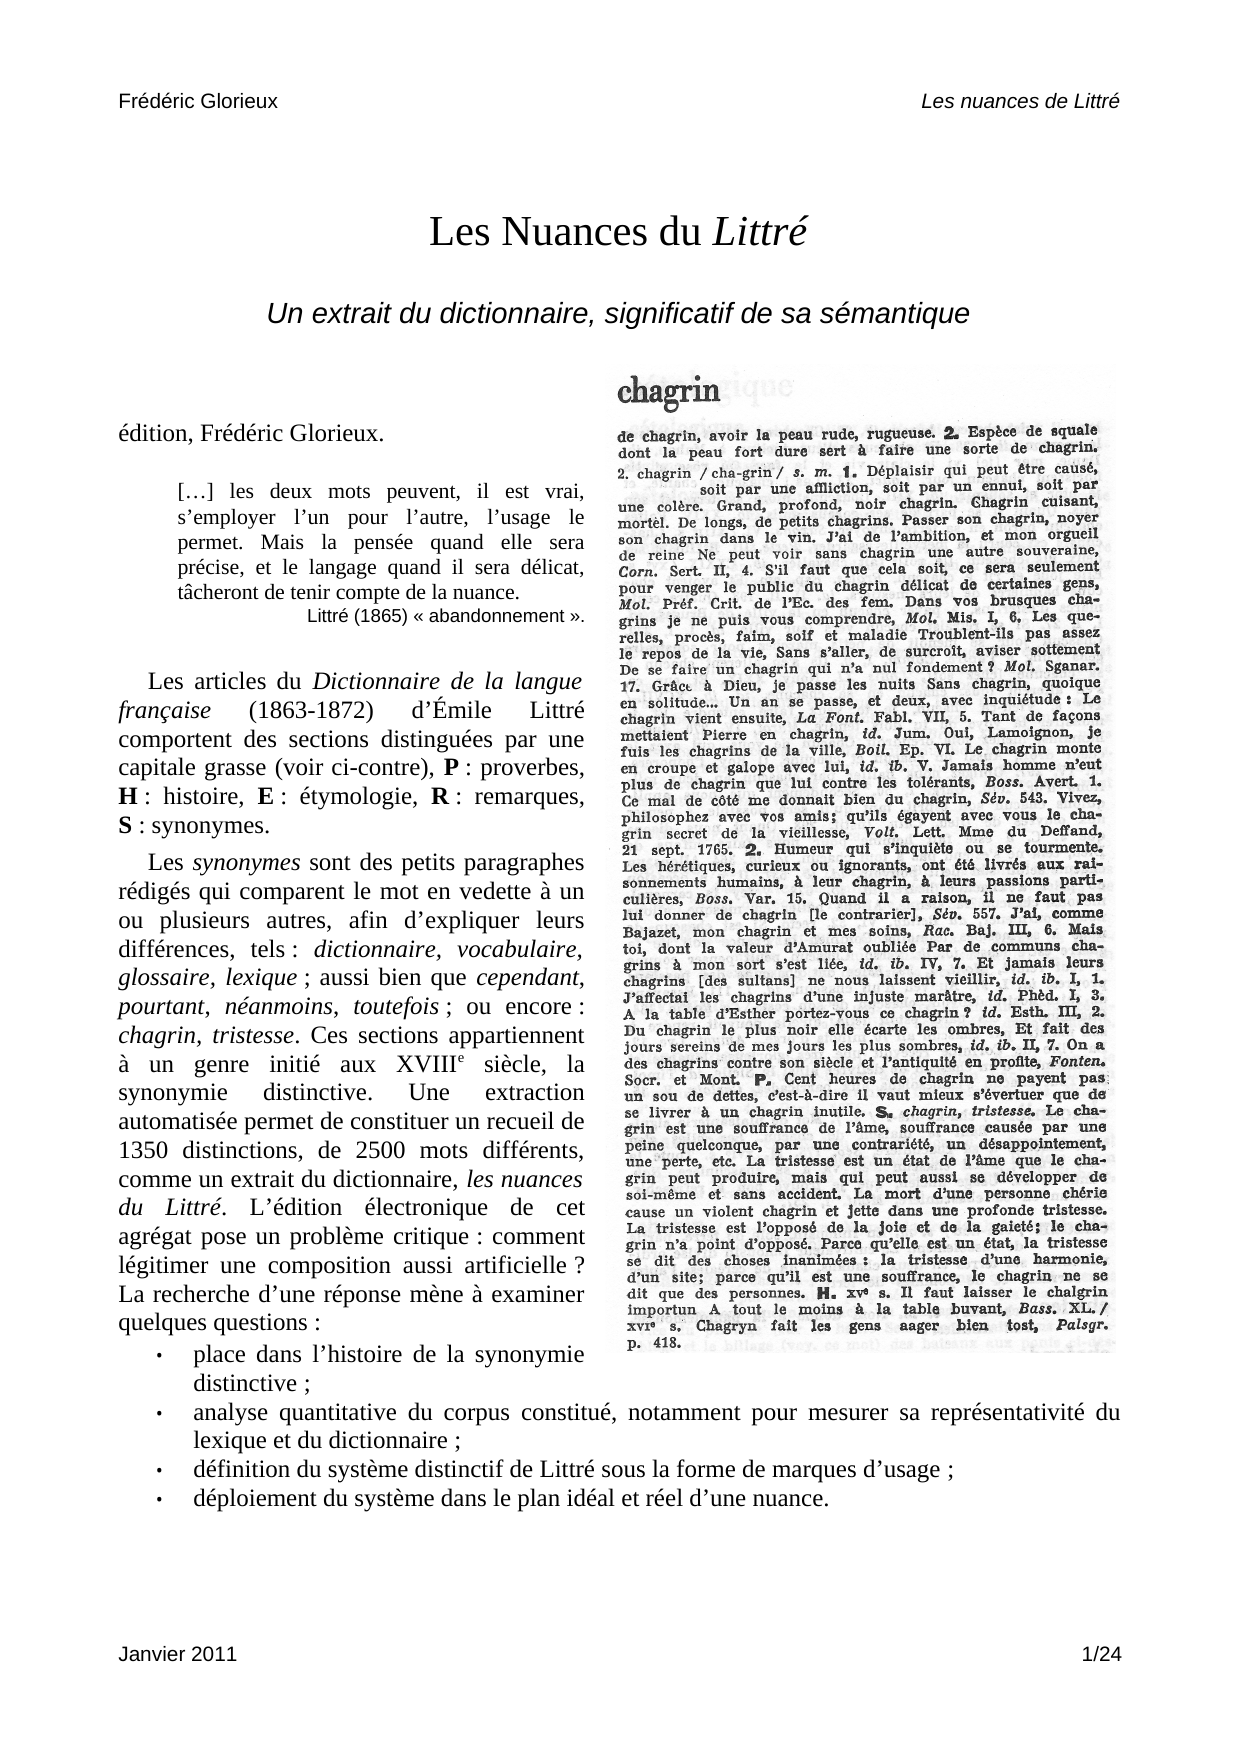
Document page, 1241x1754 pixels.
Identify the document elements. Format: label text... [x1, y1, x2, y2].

list définition du système distinctif de Littré sous la forme de marques d’usage ; [156, 1454, 1122, 1483]
list place dans l’histoire de la synonymie distinctive ; [156, 1339, 1122, 1397]
title Les Nuances du Littré [118, 206, 1122, 255]
list analyse quantitative du corpus constitué, notamment pour mesurer sa représentativité du lexique et du dictionnaire ; [156, 1397, 1122, 1454]
text Les articles du Dictionnaire de la langue française (1863-1872) d’Émile Littré comportent des sections distinguées par une capitale grasse (voir ci-contre), P : proverbes, H : histoire, E : étymologie, R : remarques, S : synonymes. [118, 666, 604, 839]
subtitle Un extrait du dictionnaire, significatif de sa sémantique [118, 296, 1122, 329]
text […] les deux mots peuvent, il est vrai, s’employer l’un pour l’autre, l’usage le permet. Mais la pensée quand elle sera précise, et le langage quand il sera délicat, tâcheront de tenir compte de la nuance. [177, 478, 604, 604]
list déploiement du système dans le plan idéal et réel d’une nuance. [156, 1483, 1122, 1512]
text Les synonymes sont des petits paragraphes rédigés qui comparent le mot en vedette à un ou plusieurs autres, afin d’expliquer leurs différences, tels : dictionnaire, vocabulaire, glossaire, lexique ; aussi bien que cependant, pourtant, néanmoins, toutefois ; ou encore : chagrin, tristesse. Ces sections appartiennent à un genre initié aux XVIIIe siècle, la synonymie distinctive. Une extraction automatisée permet de constituer un recueil de 1350 distinctions, de 2500 mots différents, comme un extrait du dictionnaire, les nuances du Littré. L’édition électronique de cet agrégat pose un problème critique : comment légitimer une composition aussi artificielle ? La recherche d’une réponse mène à examiner quelques questions : [118, 847, 604, 1336]
picture [605, 364, 1116, 1353]
text édition, Frédéric Glorieux. [118, 362, 1122, 1354]
text Littré (1865) « abandonnement ». [236, 604, 604, 626]
